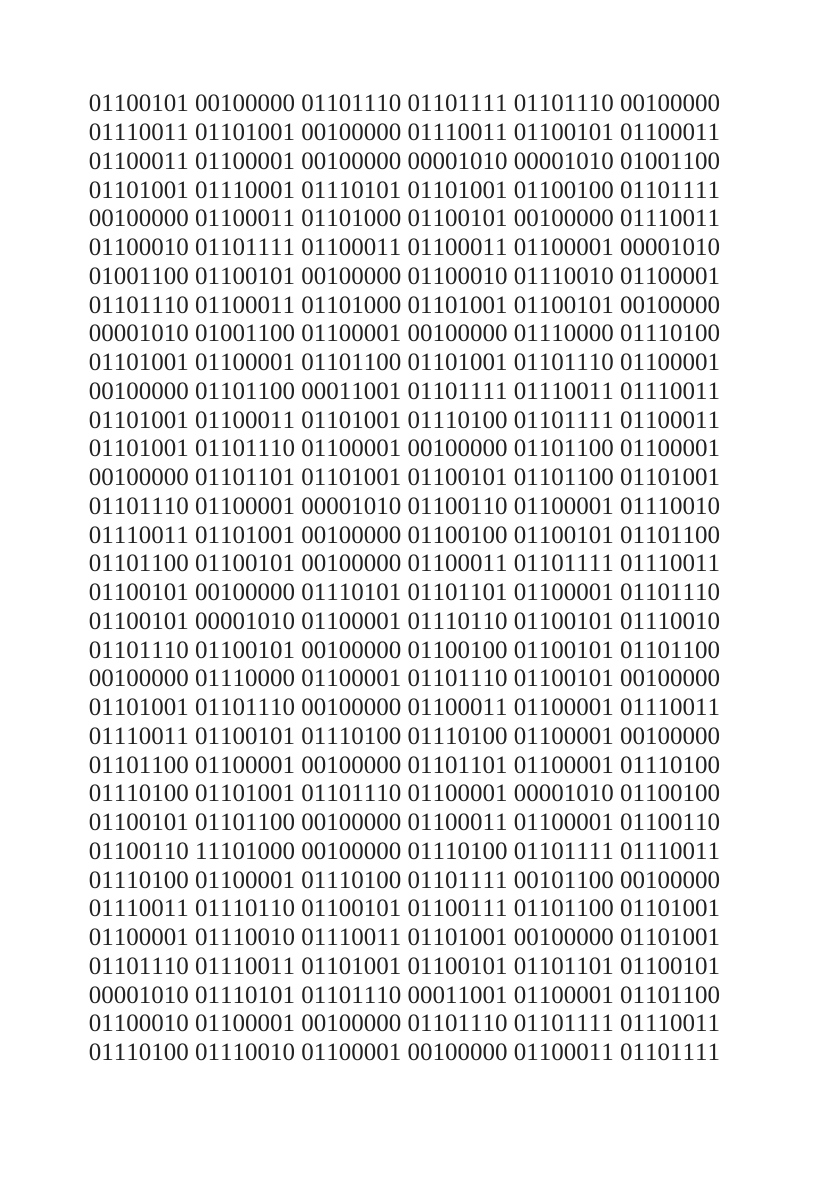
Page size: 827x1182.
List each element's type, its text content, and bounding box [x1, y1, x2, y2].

text 01100101 00100000 01101110 01101111 01101110 00100000 01110011 01101001 00100000 01110011 01100101 01100011 01100011 01100001 00100000 00001010 00001010 01001100 01101001 01110001 01110101 01101001 01100100 01101111 00100000 01100011 01101000 01100101 00100000 01110011 01100010 01101111 01100011 01100011 01100001 00001010 01001100 01100101 00100000 01100010 01110010 01100001 01101110 01100011 01101000 01101001 01100101 00100000 00001010 01001100 01100001 00100000 01110000 01110100 01101001 01100001 01101100 01101001 01101110 01100001 00100000 01101100 00011001 01101111 01110011 01110011 01101001 01100011 01101001 01110100 01101111 01100011 01101001 01101110 01100001 00100000 01101100 01100001 00100000 01101101 01101001 01100101 01101100 01101001 01101110 01100001 00001010 01100110 01100001 01110010 01110011 01101001 00100000 01100100 01100101 01101100 01101100 01100101 00100000 01100011 01101111 01110011 01100101 00100000 01110101 01101101 01100001 01101110 01100101 00001010 01100001 01110110 01100101 01110010 01101110 01100101 00100000 01100100 01100101 01101100 00100000 01110000 01100001 01101110 01100101 00100000 01101001 01101110 00100000 01100011 01100001 01110011 01110011 01100101 01110100 01110100 01100001 00100000 01101100 01100001 00100000 01101101 01100001 01110100 01110100 01101001 01101110 01100001 00001010 01100100 01100101 01101100 00100000 01100011 01100001 01100110 01100110 11101000 00100000 01110100 01101111 01110011 01110100 01100001 01110100 01101111 00101100 00100000 01110011 01110110 01100101 01100111 01101100 01101001 01100001 01110010 01110011 01101001 00100000 01101001 01101110 01110011 01101001 01100101 01101101 01100101 00001010 01110101 01101110 00011001 01100001 01101100 01100010 01100001 00100000 01101110 01101111 01110011 01110100 01110010 01100001 00100000 01100011 01101111 [88, 88, 738, 1066]
